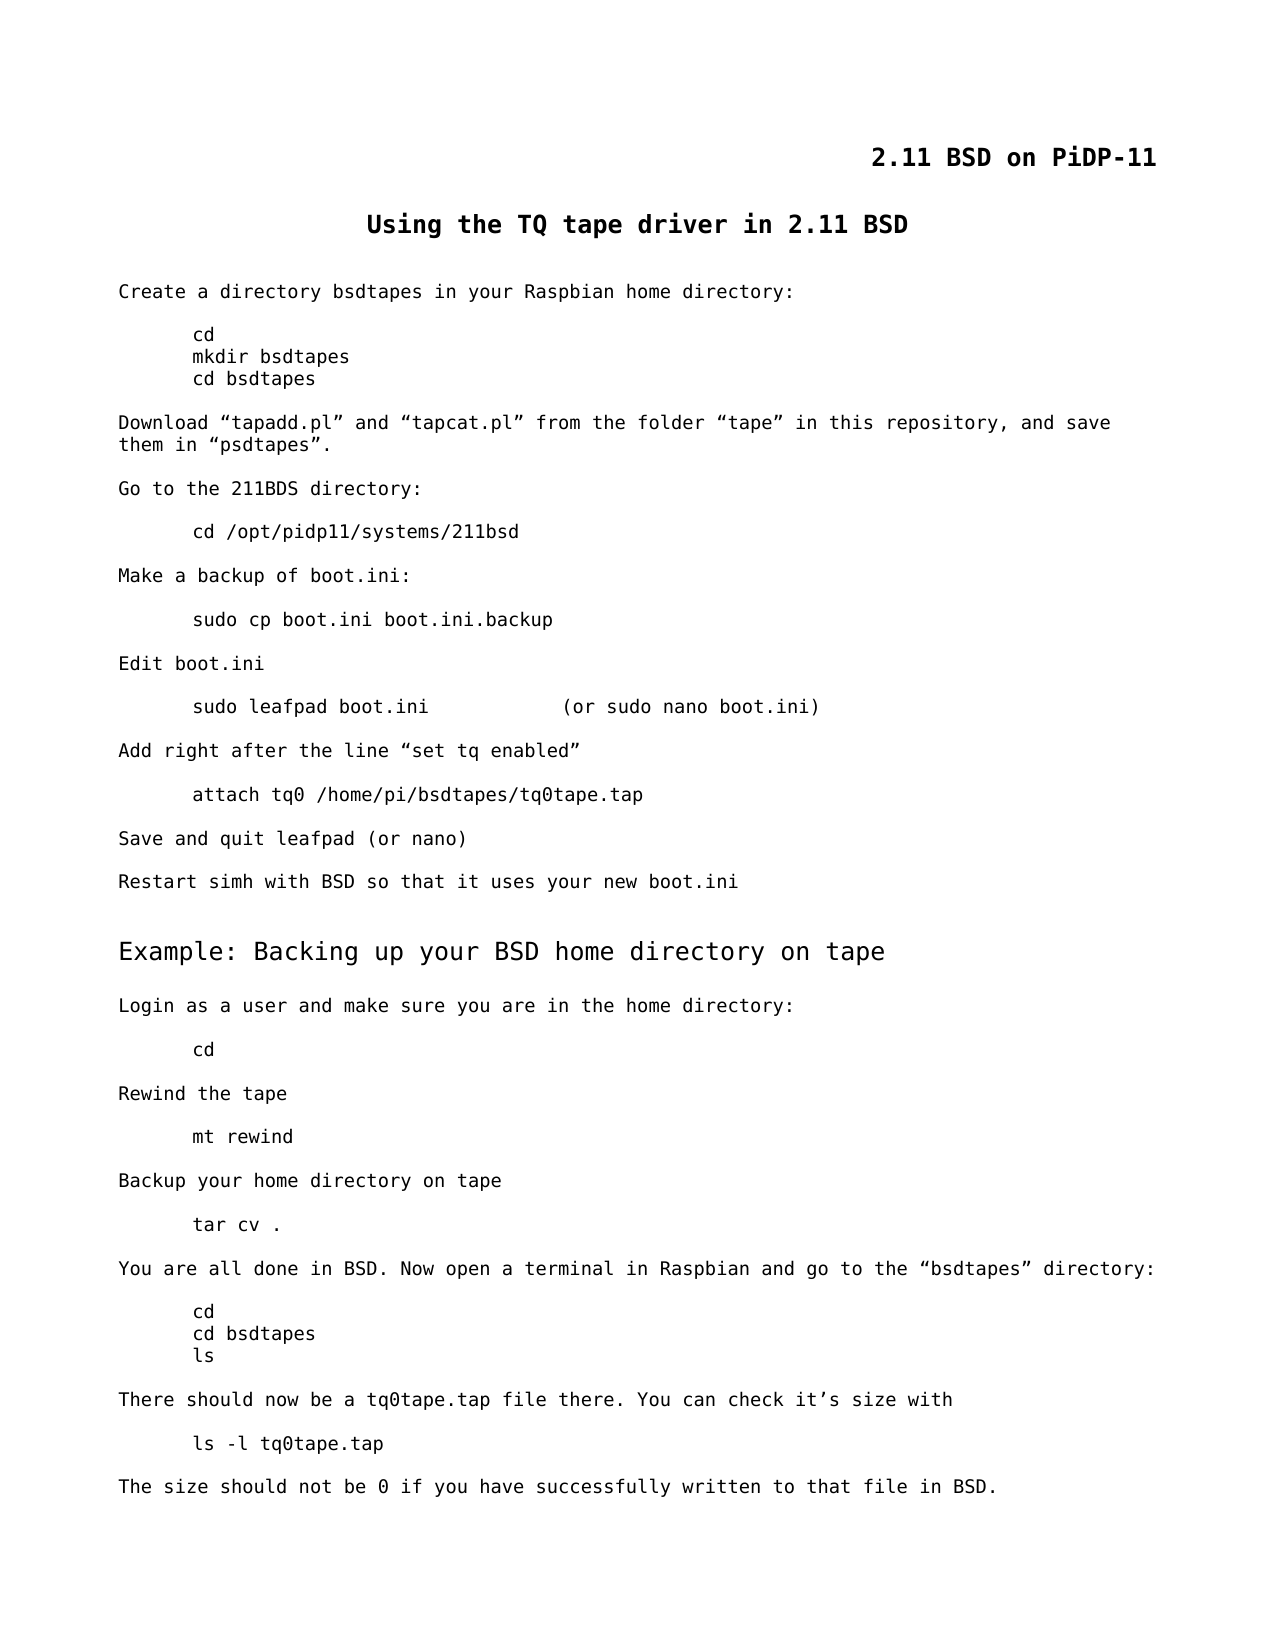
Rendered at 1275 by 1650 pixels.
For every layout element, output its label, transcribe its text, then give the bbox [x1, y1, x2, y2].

text sudo cp boot.ini boot.ini.backup [118, 609, 1157, 631]
text Rewind the tape [118, 1083, 1157, 1104]
text There should now be a tq0tape.tap file there. You can check it’s size with [118, 1389, 1157, 1411]
title 2.11 BSD on PiDP-11 [118, 143, 1157, 172]
text The size should not be 0 if you have successfully written to that file in BSD. [118, 1476, 1157, 1498]
text Make a backup of boot.ini: [118, 565, 1157, 587]
text mkdir bsdtapes [118, 346, 1157, 368]
text Edit boot.ini [118, 652, 1157, 674]
text You are all done in BSD. Now open a terminal in Raspbian and go to the “bsdtapes” directory: [118, 1258, 1157, 1279]
title Using the TQ tape driver in 2.11 BSD [118, 210, 1157, 239]
text cd /opt/pidp11/systems/211bsd [118, 521, 1157, 543]
text Go to the 211BDS directory: [118, 477, 1157, 499]
text Login as a user and make sure you are in the home directory: [118, 995, 1157, 1017]
text cd bsdtapes [118, 1323, 1157, 1345]
text sudo leafpad boot.ini (or sudo nano boot.ini) [118, 696, 1157, 718]
text ls -l tq0tape.tap [118, 1433, 1157, 1454]
text cd [118, 324, 1157, 346]
text Save and quit leafpad (or nano) [118, 827, 1157, 849]
text cd [118, 1301, 1157, 1323]
text tar cv . [118, 1214, 1157, 1236]
text attach tq0 /home/pi/bsdtapes/tq0tape.tap [118, 784, 1157, 806]
text Download “tapadd.pl” and “tapcat.pl” from the folder “tape” in this repository, and save them in “psdtapes”. [118, 412, 1157, 456]
text Create a directory bsdtapes in your Raspbian home directory: [118, 281, 1157, 302]
text mt rewind [118, 1126, 1157, 1148]
text Example: Backing up your BSD home directory on tape [118, 937, 1157, 966]
text Backup your home directory on tape [118, 1170, 1157, 1192]
text Add right after the line “set tq enabled” [118, 740, 1157, 762]
text Restart simh with BSD so that it uses your new boot.ini [118, 871, 1157, 893]
text ls [118, 1345, 1157, 1367]
text cd [118, 1039, 1157, 1061]
text cd bsdtapes [118, 368, 1157, 390]
